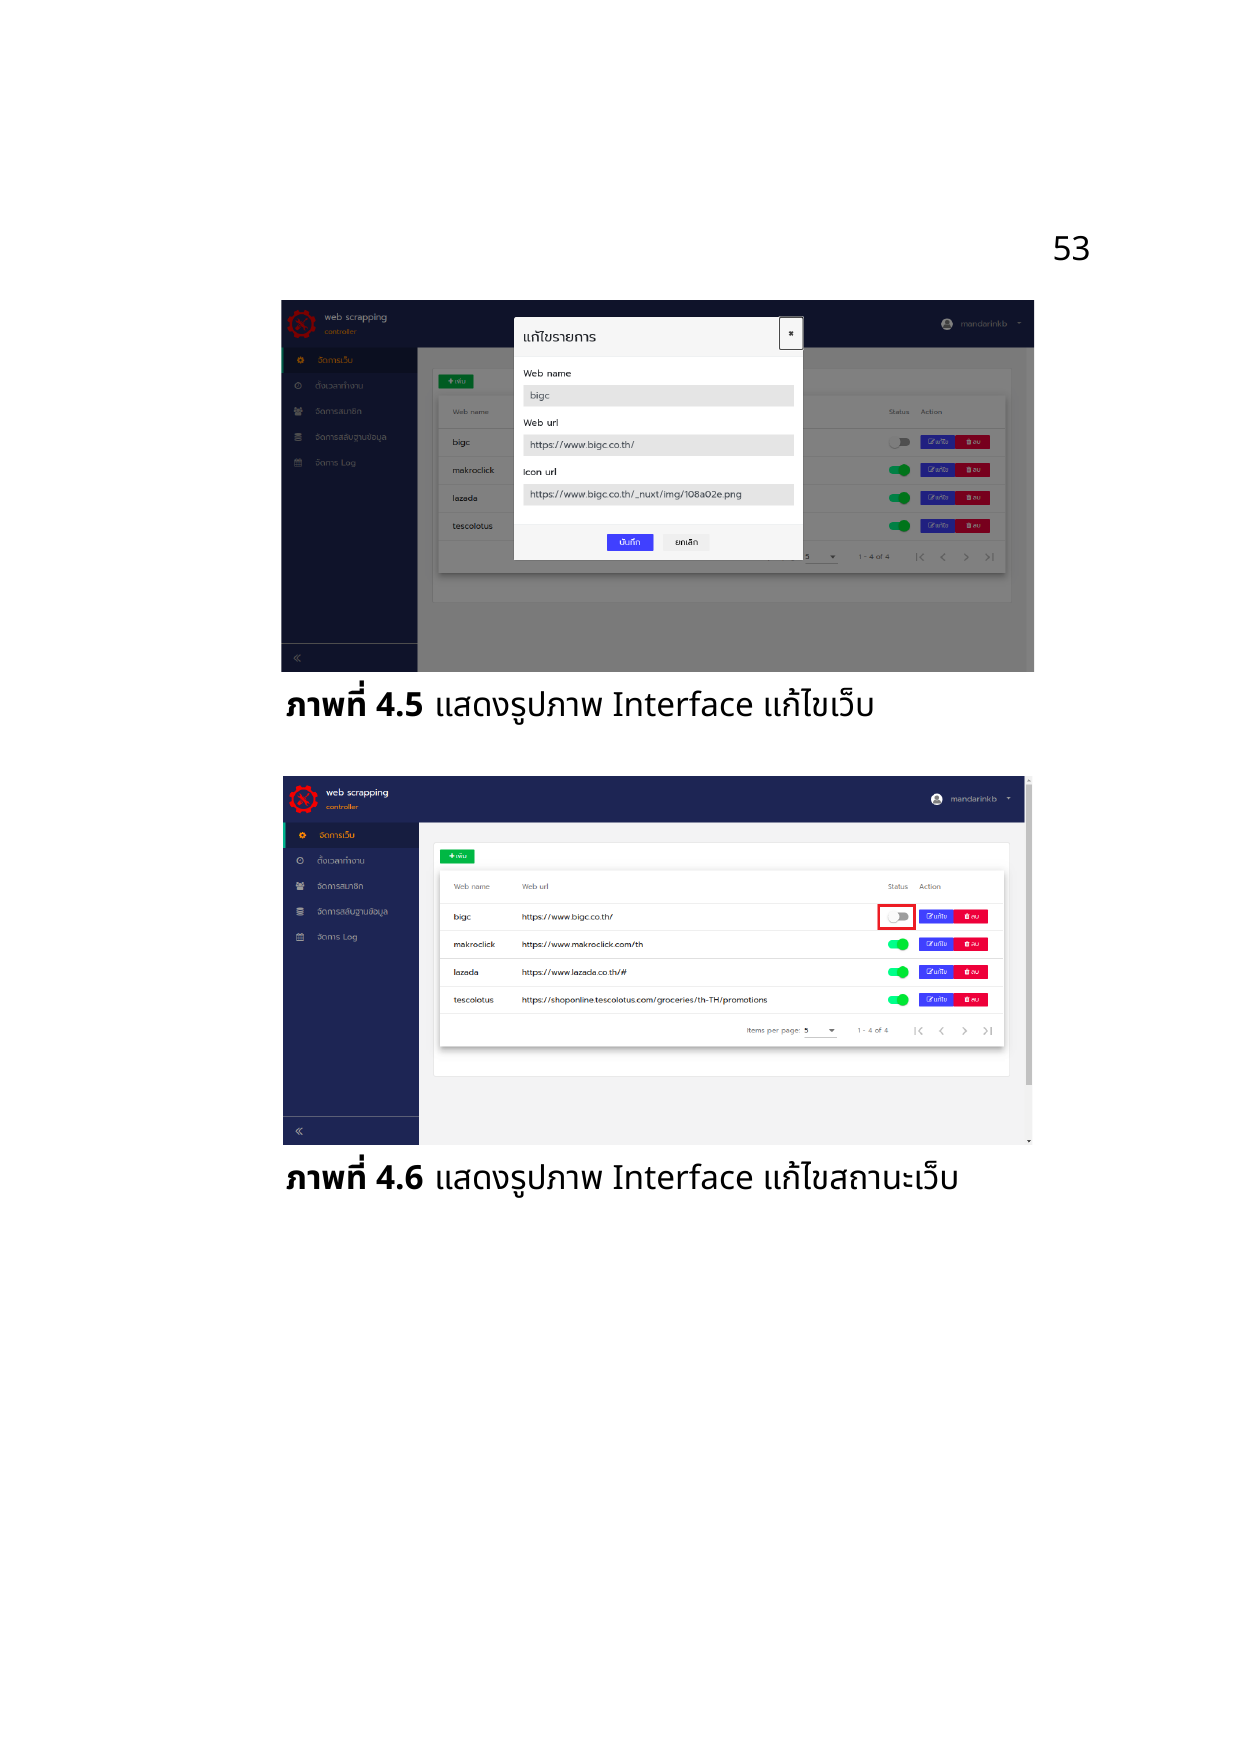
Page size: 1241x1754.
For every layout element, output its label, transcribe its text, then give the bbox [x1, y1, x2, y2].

picture [283, 776, 1033, 1145]
picture [281, 300, 1035, 672]
text ภาพที่ 4.5 แสดงรูปภาพ Interface แก้ไขเว็บ [225, 672, 1091, 731]
text ภาพที่ 4.6 แสดงรูปภาพ Interface แก้ไขสถานะเว็บ [225, 1145, 1091, 1204]
